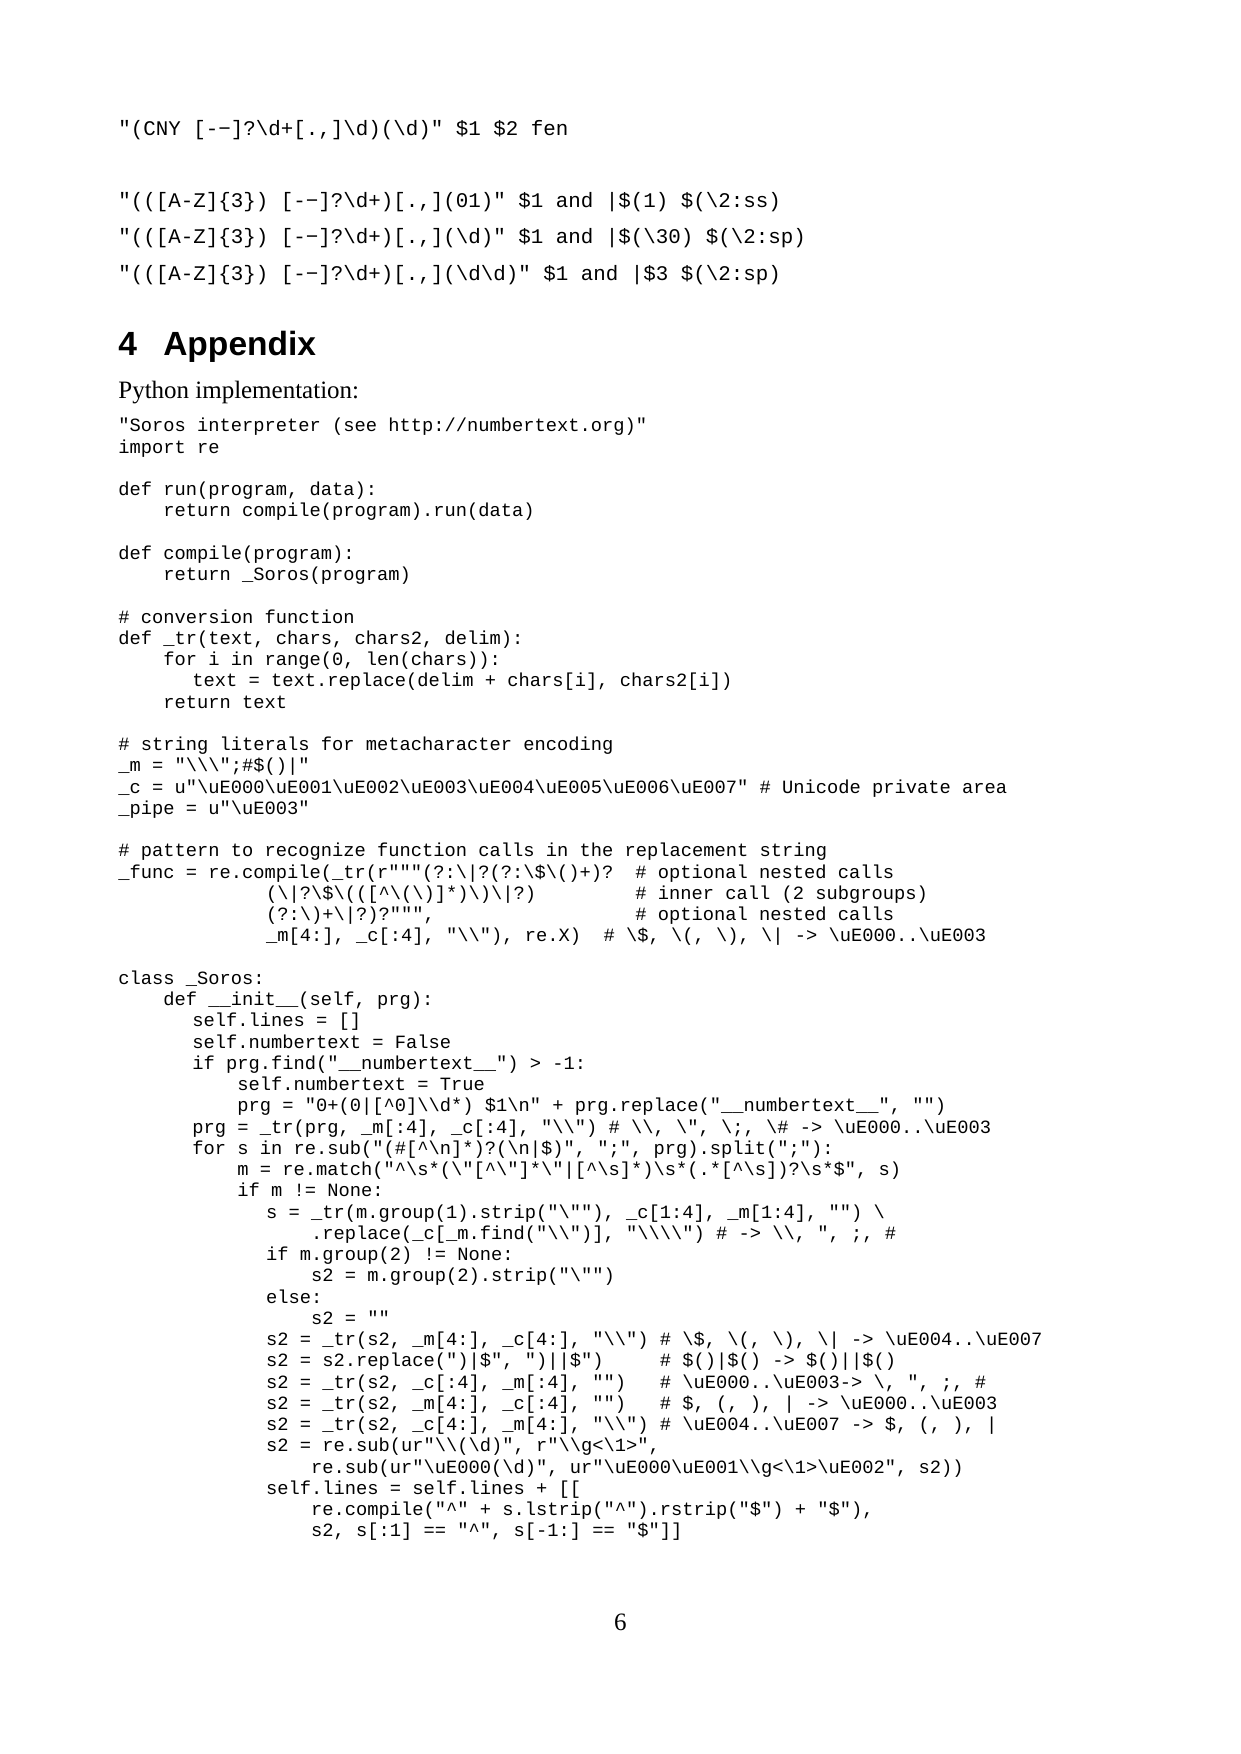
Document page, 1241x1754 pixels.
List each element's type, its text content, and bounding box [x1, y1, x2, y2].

text def _tr(text, chars, chars2, delim): [118, 629, 1122, 650]
text s2 = s2.replace(")|$", ")||$") # $()|$() -> $()||$() [118, 1351, 1122, 1372]
text s2 = _tr(s2, _m[4:], _c[:4], "") # $, (, ), | -> \uE000..\uE003 [118, 1394, 1122, 1415]
text if m.group(2) != None: [118, 1245, 1122, 1266]
text "(([A-Z]{3}) [-−]?\d+)[.,](01)" $1 and |$(1) $(\2:ss) [118, 190, 1122, 214]
text return _Soros(program) [118, 565, 1122, 586]
subtitle Appendix [118, 324, 1122, 362]
text def run(program, data): [118, 480, 1122, 501]
text (?:\)+\|?)?""", # optional nested calls [118, 905, 1122, 926]
text s2 = _tr(s2, _m[4:], _c[4:], "\\") # \$, \(, \), \| -> \uE004..\uE007 [118, 1330, 1122, 1351]
text _m = "\\\";#$()|" [118, 756, 1122, 777]
text .replace(_c[_m.find("\\")], "\\\\") # -> \\, ", ;, # [118, 1224, 1122, 1245]
text Python implementation: [118, 375, 1122, 404]
text s2 = m.group(2).strip("\"") [118, 1266, 1122, 1287]
text prg = _tr(prg, _m[:4], _c[:4], "\\") # \\, \", \;, \# -> \uE000..\uE003 [118, 1117, 1122, 1139]
text self.lines = [] [118, 1011, 1122, 1032]
text prg = "0+(0|[^0]\\d*) $1\n" + prg.replace("__numbertext__", "") [118, 1096, 1122, 1117]
text # conversion function [118, 607, 1122, 629]
text else: [118, 1287, 1122, 1309]
text # string literals for metacharacter encoding [118, 735, 1122, 756]
text def __init__(self, prg): [118, 990, 1122, 1011]
text if m != None: [118, 1181, 1122, 1202]
text s2 = "" [118, 1309, 1122, 1330]
text class _Soros: [118, 969, 1122, 990]
text s2, s[:1] == "^", s[-1:] == "$"]] [118, 1521, 1122, 1542]
text re.compile("^" + s.lstrip("^").rstrip("$") + "$"), [118, 1500, 1122, 1521]
text s = _tr(m.group(1).strip("\""), _c[1:4], _m[1:4], "") \ [118, 1202, 1122, 1224]
text re.sub(ur"\uE000(\d)", ur"\uE000\uE001\\g<\1>\uE002", s2)) [118, 1457, 1122, 1479]
text m = re.match("^\s*(\"[^\"]*\"|[^\s]*)\s*(.*[^\s])?\s*$", s) [118, 1160, 1122, 1181]
text "(([A-Z]{3}) [-−]?\d+)[.,](\d)" $1 and |$(\30) $(\2:sp) [118, 227, 1122, 250]
text "(([A-Z]{3}) [-−]?\d+)[.,](\d\d)" $1 and |$3 $(\2:sp) [118, 263, 1122, 286]
text return compile(program).run(data) [118, 501, 1122, 522]
text self.lines = self.lines + [[ [118, 1479, 1122, 1500]
text for i in range(0, len(chars)): [118, 650, 1122, 671]
text self.numbertext = False [118, 1032, 1122, 1054]
text def compile(program): [118, 544, 1122, 565]
text s2 = _tr(s2, _c[:4], _m[:4], "") # \uE000..\uE003-> \, ", ;, # [118, 1372, 1122, 1394]
text _pipe = u"\uE003" [118, 799, 1122, 820]
text s2 = _tr(s2, _c[4:], _m[4:], "\\") # \uE004..\uE007 -> $, (, ), | [118, 1415, 1122, 1436]
text s2 = re.sub(ur"\\(\d)", r"\\g<\1>", [118, 1436, 1122, 1457]
text # pattern to recognize function calls in the replacement string [118, 841, 1122, 862]
text "Soros interpreter (see http://numbertext.org)" [118, 416, 1122, 437]
text if prg.find("__numbertext__") > -1: [118, 1054, 1122, 1075]
text return text [118, 692, 1122, 714]
text import re [118, 437, 1122, 459]
text self.numbertext = True [118, 1075, 1122, 1096]
text for s in re.sub("(#[^\n]*)?(\n|$)", ";", prg).split(";"): [118, 1139, 1122, 1160]
text (\|?\$\(([^\(\)]*)\)\|?) # inner call (2 subgroups) [118, 884, 1122, 905]
text _c = u"\uE000\uE001\uE002\uE003\uE004\uE005\uE006\uE007" # Unicode private area [118, 777, 1122, 799]
text _m[4:], _c[:4], "\\"), re.X) # \$, \(, \), \| -> \uE000..\uE003 [118, 926, 1122, 947]
text text = text.replace(delim + chars[i], chars2[i]) [118, 671, 1122, 692]
text "(CNY [-−]?\d+[.,]\d)(\d)" $1 $2 fen [118, 118, 1122, 142]
text _func = re.compile(_tr(r"""(?:\|?(?:\$\()+)? # optional nested calls [118, 862, 1122, 884]
